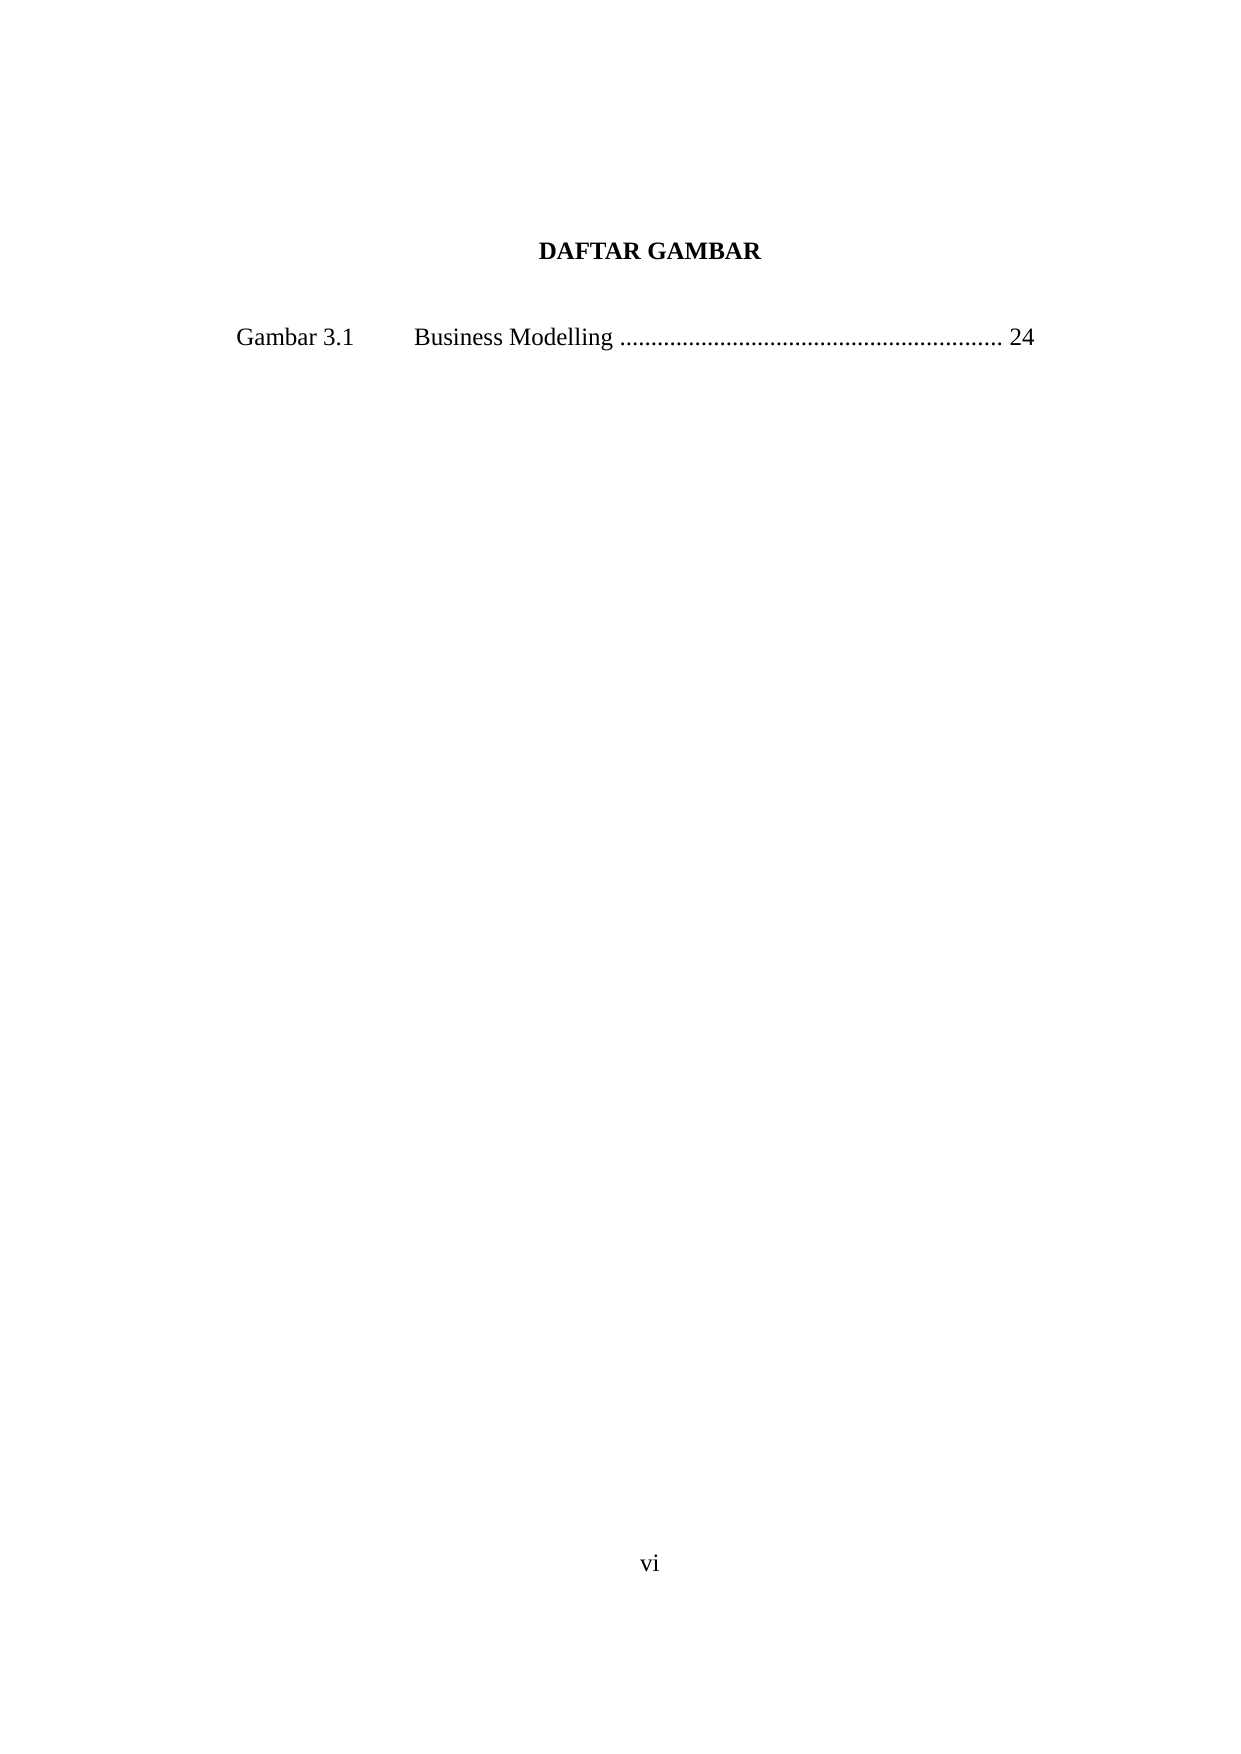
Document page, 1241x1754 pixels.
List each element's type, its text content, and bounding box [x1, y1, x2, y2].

text DAFTAR GAMBAR [236, 236, 1063, 265]
text Gambar 3.1 Business Modelling 24 [236, 322, 1063, 351]
